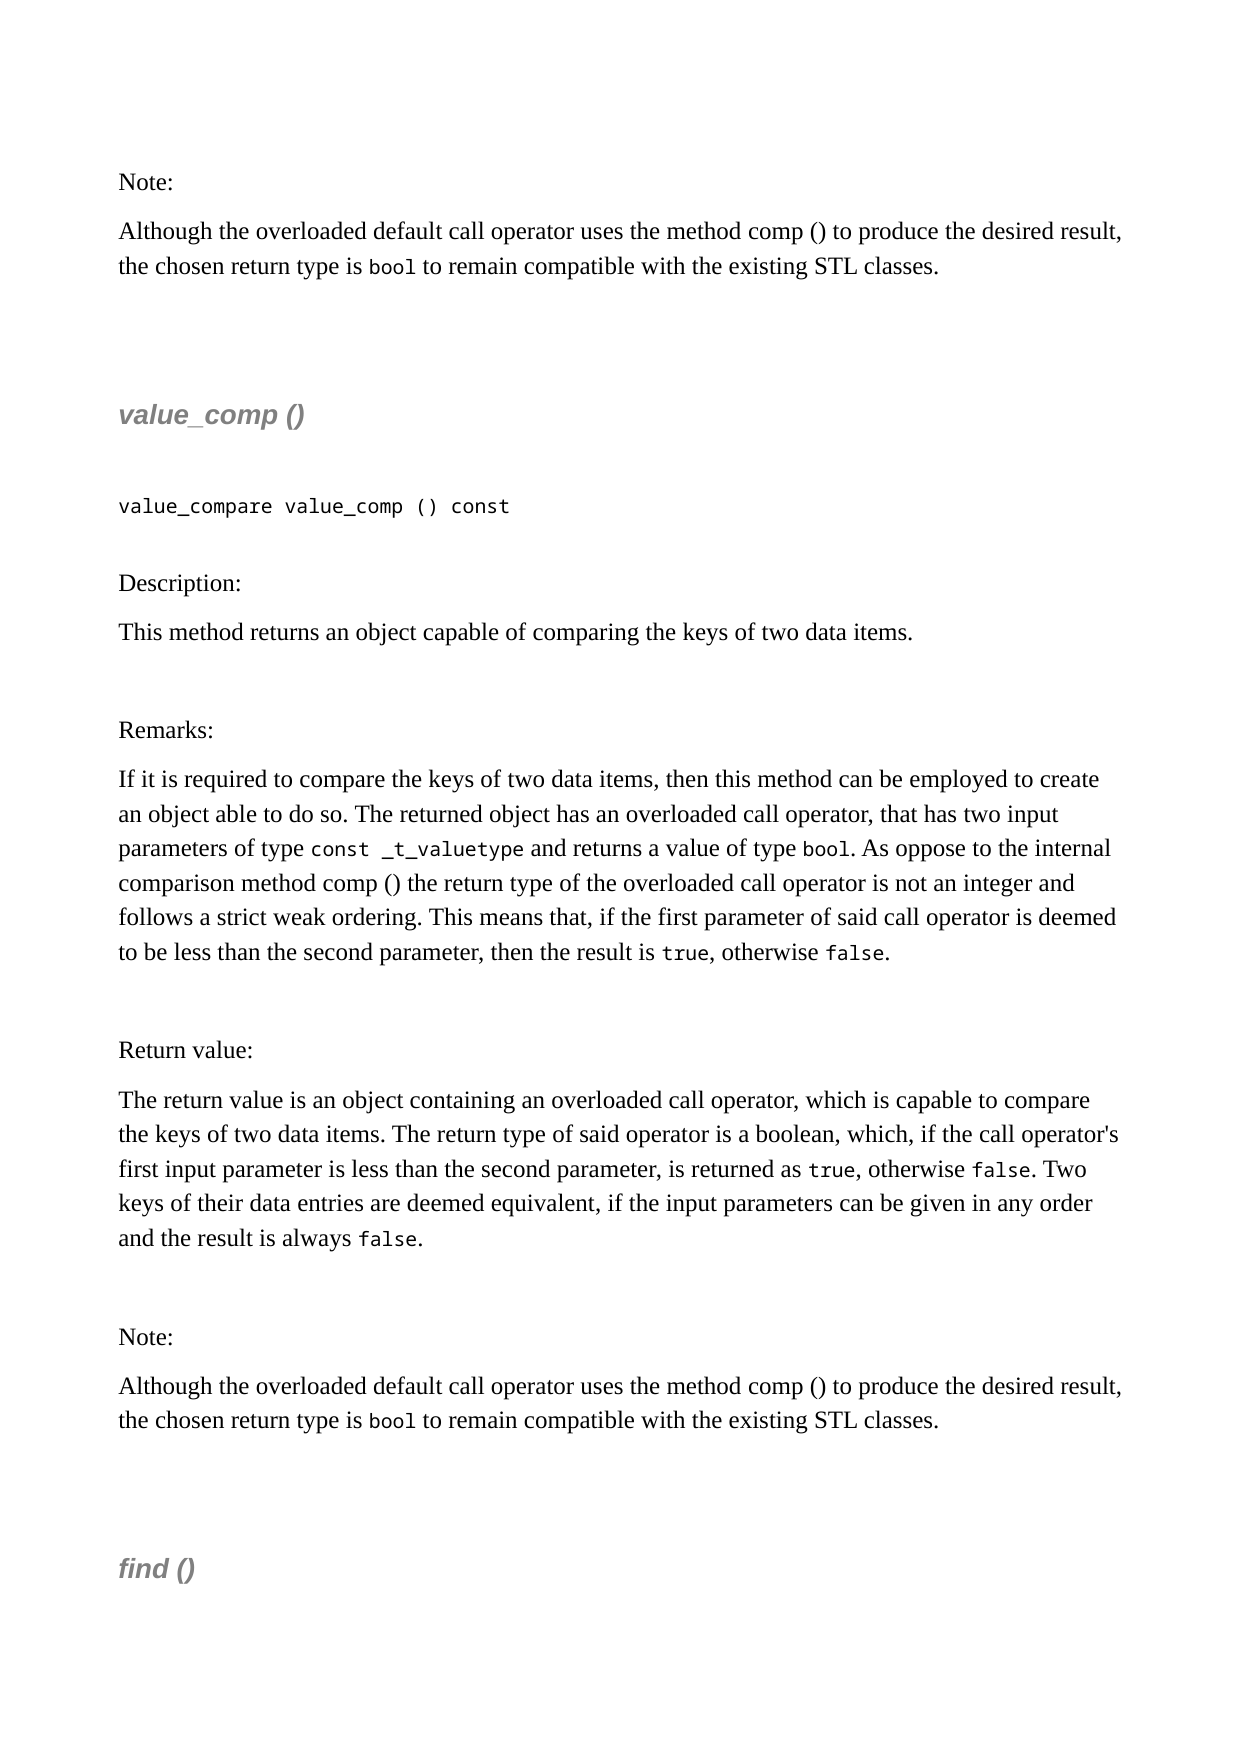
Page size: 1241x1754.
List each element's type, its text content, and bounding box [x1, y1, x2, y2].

text Remarks: [118, 715, 1122, 744]
text Description: [118, 568, 1122, 597]
text Note: [118, 167, 1122, 196]
subtitle value_comp () [118, 398, 1122, 430]
text This method returns an object capable of comparing the keys of two data items. [118, 617, 1122, 646]
text value_compare value_comp () const [118, 492, 1122, 519]
text Although the overloaded default call operator uses the method comp () to produce the desired result, the chosen return type is bool to remain compatible with the existing STL classes. [118, 1371, 1122, 1434]
text Note: [118, 1322, 1122, 1350]
subtitle find () [118, 1553, 1122, 1585]
text The return value is an object containing an overloaded call operator, which is capable to compare the keys of two data items. The return type of said operator is a boolean, which, if the call operator's first input parameter is less than the second parameter, is returned as true, otherwise false. Two keys of their data entries are deemed equivalent, if the input parameters can be given in any order and the result is always false. [118, 1085, 1122, 1252]
text If it is required to compare the keys of two data items, then this method can be employed to create an object able to do so. The returned object has an overloaded call operator, that has two input parameters of type const _t_valuetype and returns a value of type bool. As oppose to the internal comparison method comp () the return type of the overloaded call operator is not an integer and follows a strict weak ordering. This means that, if the first parameter of said call operator is deemed to be less than the second parameter, then the result is true, otherwise false. [118, 764, 1122, 966]
text Return value: [118, 1036, 1122, 1064]
text Although the overloaded default call operator uses the method comp () to produce the desired result, the chosen return type is bool to remain compatible with the existing STL classes. [118, 216, 1122, 280]
